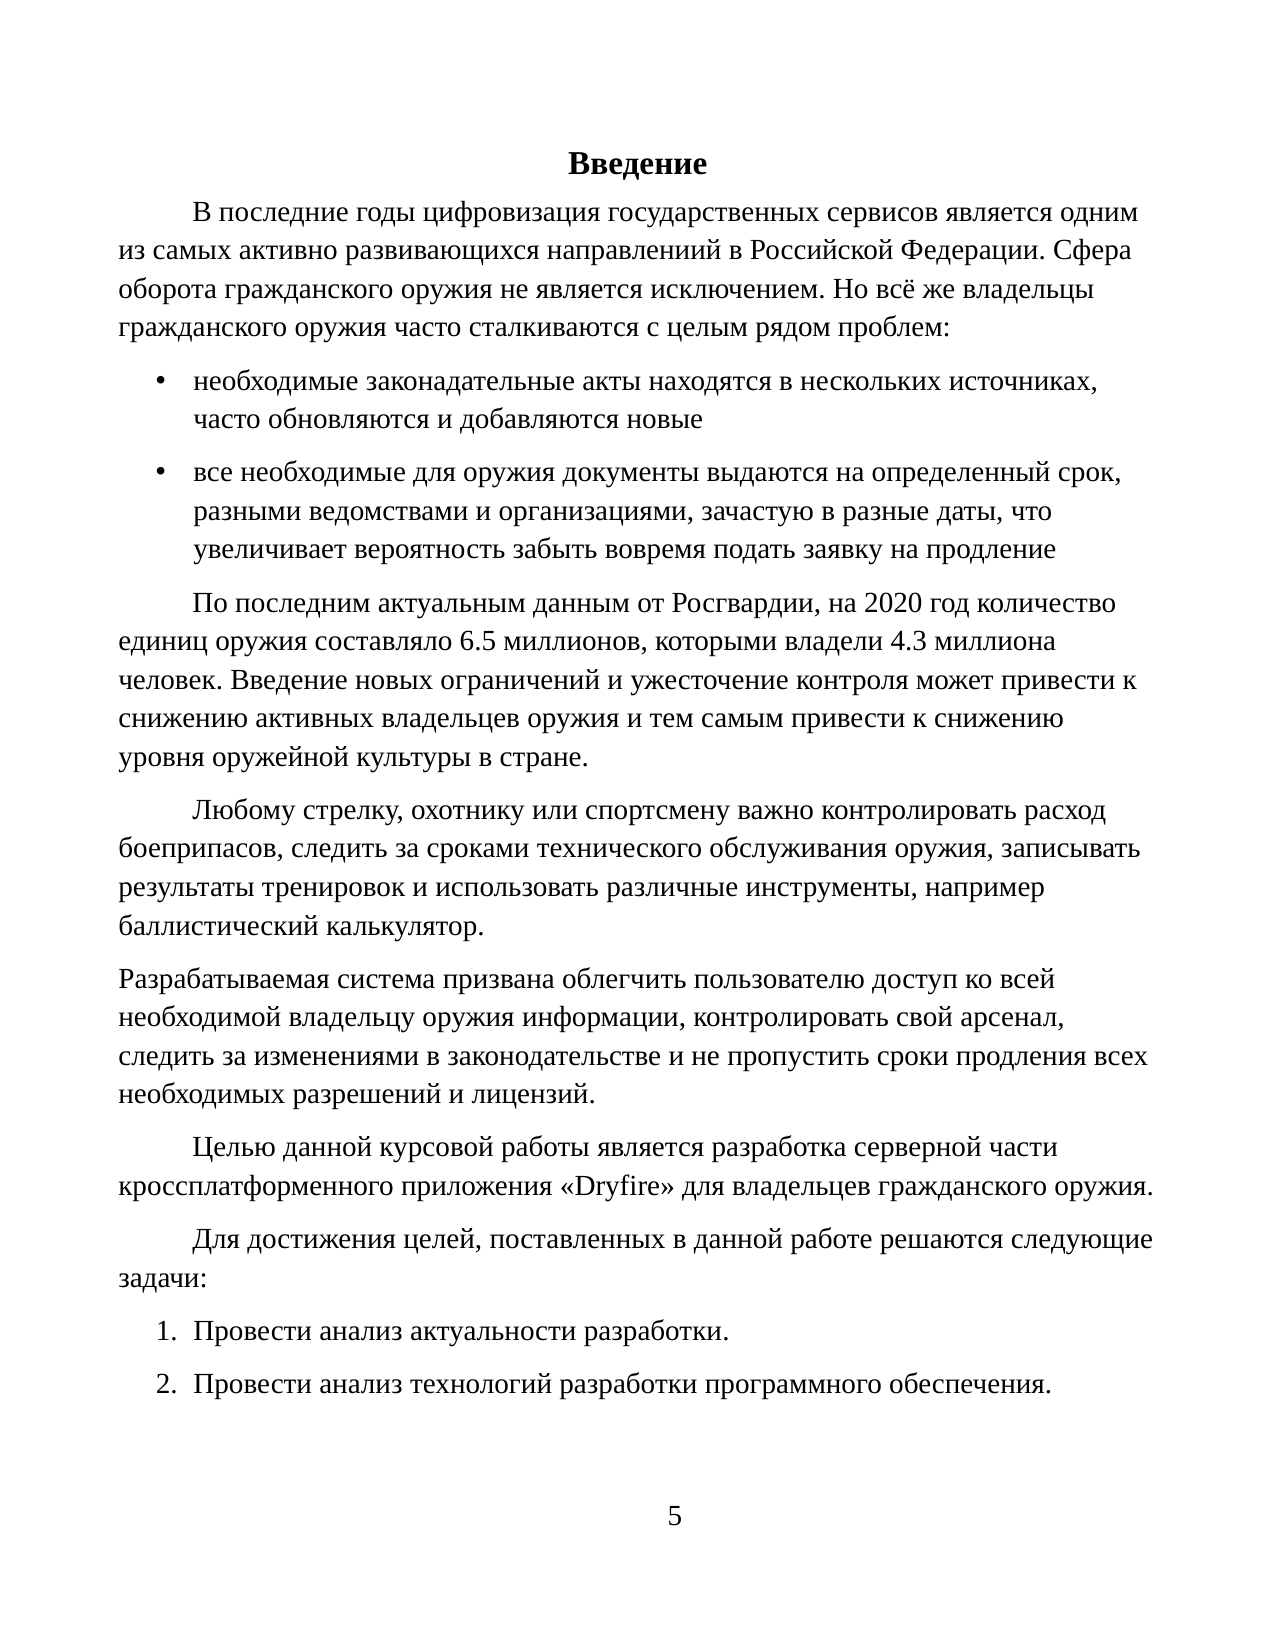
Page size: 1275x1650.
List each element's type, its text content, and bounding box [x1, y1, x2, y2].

text В последние годы цифровизация государственных сервисов является одним из самых активно развивающихся направлениий в Российской Федерации. Сфера оборота гражданского оружия не является исключением. Но всё же владельцы гражданского оружия часто сталкиваются с целым рядом проблем: [118, 194, 1157, 343]
text По последним актуальным данным от Росгвардии, на 2020 год количество единиц оружия составляло 6.5 миллионов, которыми владели 4.3 миллиона человек. Введение новых ограничений и ужесточение контроля может привести к снижению активных владельцев оружия и тем самым привести к снижению уровня оружейной культуры в стране. [118, 585, 1157, 772]
list необходимые законадательные акты находятся в нескольких источниках, часто обновляются и добавляются новые [156, 363, 1157, 435]
text Разрабатываемая система призвана облегчить пользователю доступ ко всей необходимой владельцу оружия информации, контролировать свой арсенал, следить за изменениями в законодательстве и не пропустить сроки продления всех необходимых разрешений и лицензий. [118, 961, 1157, 1110]
text Любому стрелку, охотнику или спортсмену важно контролировать расход боеприпасов, следить за сроками технического обслуживания оружия, записывать результаты тренировок и использовать различные инструменты, например баллистический калькулятор. [118, 792, 1157, 941]
text Для достижения целей, поставленных в данной работе решаются следующие задачи: [118, 1221, 1157, 1293]
subtitle Введение [118, 143, 1157, 181]
list все необходимые для оружия документы выдаются на определенный срок, разными ведомствами и организациями, зачастую в разные даты, что увеличивает вероятность забыть вовремя подать заявку на продление [156, 454, 1157, 565]
list Провести анализ актуальности разработки. [156, 1313, 1157, 1346]
list Провести анализ технологий разработки программного обеспечения. [156, 1366, 1157, 1399]
text Целью данной курсовой работы является разработка серверной части кроссплатформенного приложения «Dryfire» для владельцев гражданского оружия. [118, 1129, 1157, 1202]
